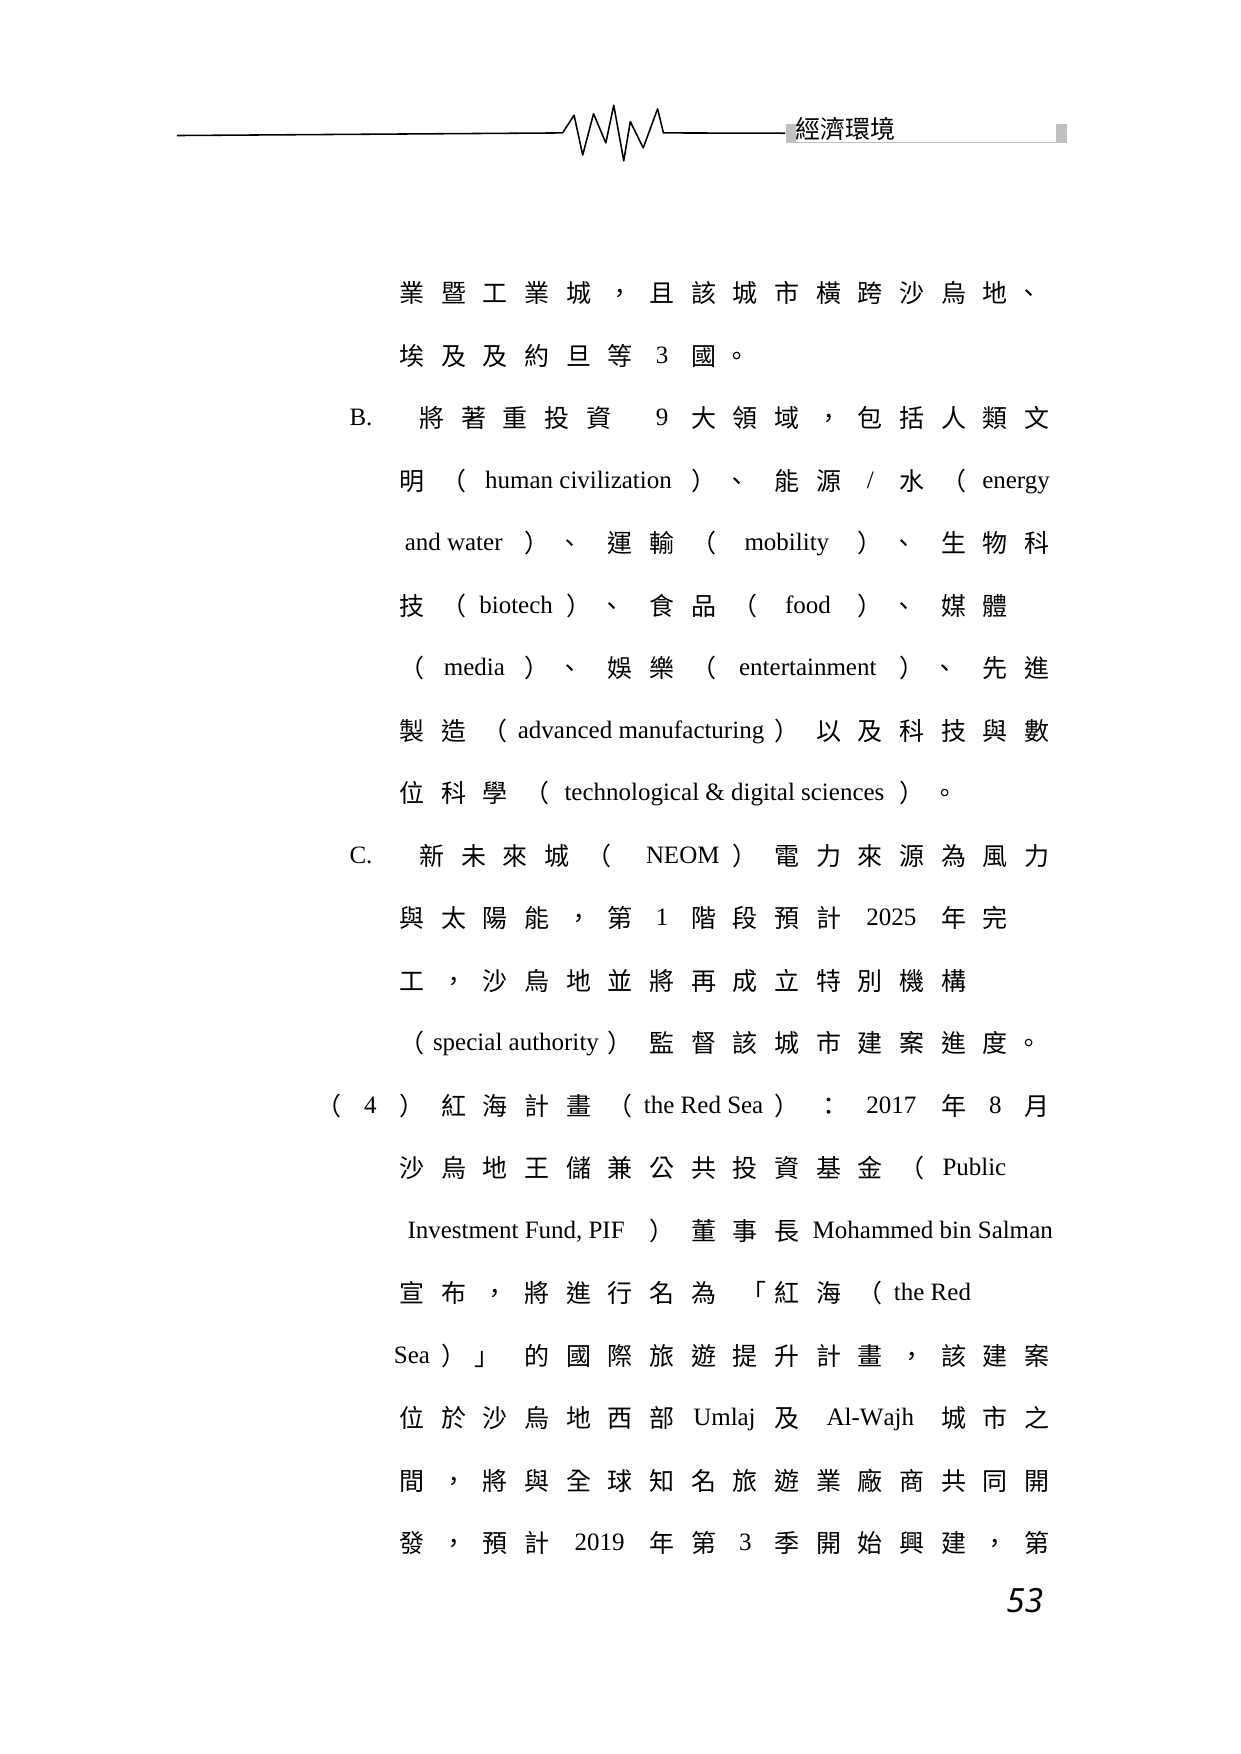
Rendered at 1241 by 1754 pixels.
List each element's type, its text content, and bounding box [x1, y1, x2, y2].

text B. 將著重投資9大領域，包括人類文明（human civilization）、能源/水（energy and water）、運輸（mobility）、生物科技（biotech）、食品（food）、媒體（media）、娛樂（entertainment）、先進製造（advanced manufacturing）以及科技與數位科學（technological & digital sciences）。 [330, 375, 1058, 813]
text （4）紅海計畫（the Red Sea）：2017年8月沙烏地王儲兼公共投資基金（Public Investment Fund, PIF）董事長Mohammed bin Salman宣布，將進行名為「紅海（the Red Sea）」的國際旅遊提升計畫，該建案位於沙烏地西部Umlaj及Al-Wajh城市之間，將與全球知名旅遊業廠商共同開發，預計2019年第3季開始興建，第 [306, 1063, 1058, 1563]
text C. 新未來城（NEOM）電力來源為風力與太陽能，第1階段預計2025年完工，沙烏地並將再成立特別機構（special authority）監督該城市建案進度。 [330, 813, 1058, 1063]
text 業暨工業城，且該城市橫跨沙烏地、埃及及約旦等3國。 [330, 250, 1058, 375]
